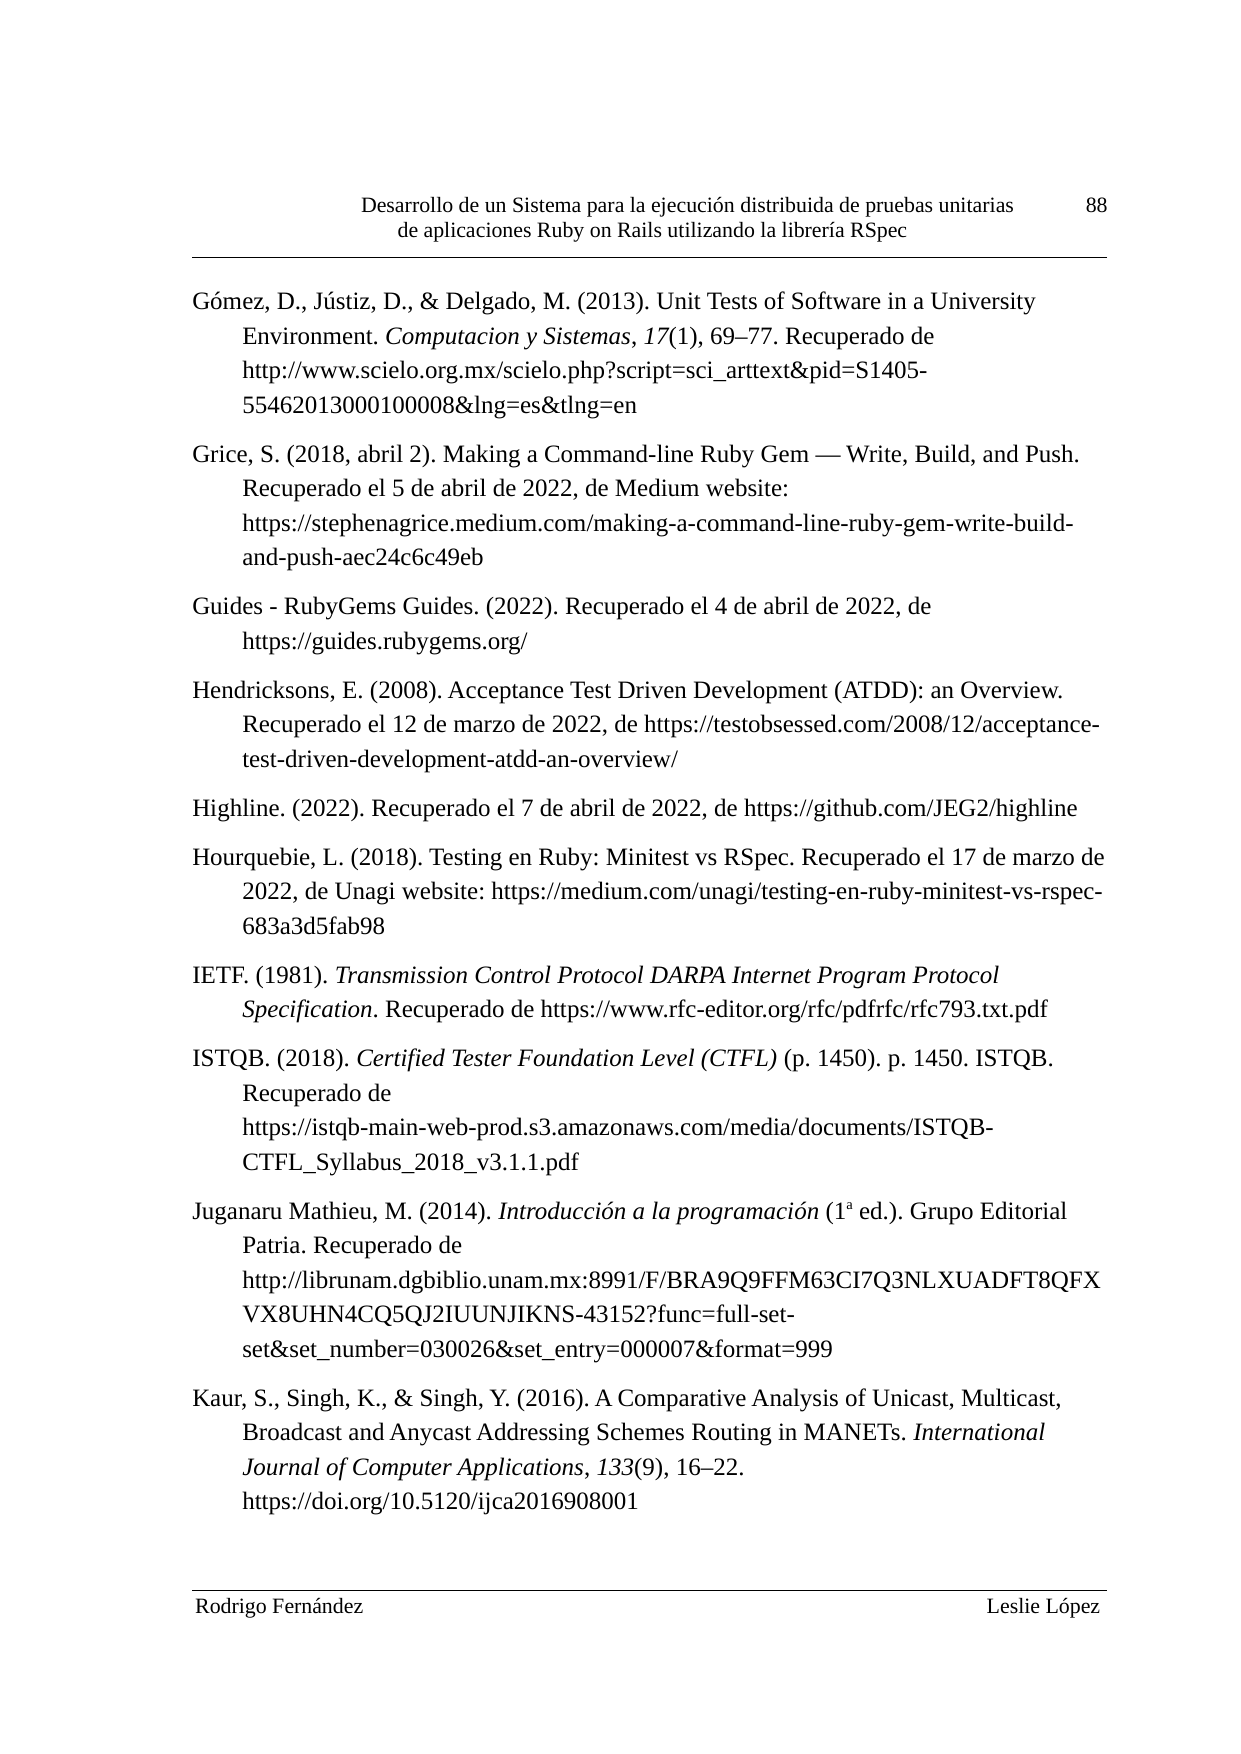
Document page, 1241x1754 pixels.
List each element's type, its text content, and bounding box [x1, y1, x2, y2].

text Kaur, S., Singh, K., & Singh, Y. (2016). A Comparative Analysis of Unicast, Multicast, Broadcast and Anycast Addressing Schemes Routing in MANETs. International Journal of Computer Applications, 133(9), 16–22. https://doi.org/10.5120/ijca2016908001 [192, 1383, 1107, 1515]
text Highline. (2022). Recuperado el 7 de abril de 2022, de https://github.com/JEG2/highline [192, 793, 1107, 822]
text Hourquebie, L. (2018). Testing en Ruby: Minitest vs RSpec. Recuperado el 17 de marzo de 2022, de Unagi website: https://medium.com/unagi/testing-en-ruby-minitest-vs-rspec-683a3d5fab98 [192, 842, 1107, 940]
text Grice, S. (2018, abril 2). Making a Command-line Ruby Gem — Write, Build, and Push. Recuperado el 5 de abril de 2022, de Medium website: https://stephenagrice.medium.com/making-a-command-line-ruby-gem-write-build-and-push-aec24c6c49eb [192, 439, 1107, 571]
text ISTQB. (2018). Certified Tester Foundation Level (CTFL) (p. 1450). p. 1450. ISTQB. Recuperado de https://istqb-main-web-prod.s3.amazonaws.com/media/documents/ISTQB-CTFL_Syllabus_2018_v3.1.1.pdf [192, 1043, 1107, 1176]
text Hendricksons, E. (2008). Acceptance Test Driven Development (ATDD): an Overview. Recuperado el 12 de marzo de 2022, de https://testobsessed.com/2008/12/acceptance-test-driven-development-atdd-an-overview/ [192, 675, 1107, 773]
text IETF. (1981). Transmission Control Protocol DARPA Internet Program Protocol Specification. Recuperado de https://www.rfc-editor.org/rfc/pdfrfc/rfc793.txt.pdf [192, 960, 1107, 1023]
text Gómez, D., Jústiz, D., & Delgado, M. (2013). Unit Tests of Software in a University Environment. Computacion y Sistemas, 17(1), 69–77. Recuperado de http://www.scielo.org.mx/scielo.php?script=sci_arttext&pid=S1405-55462013000100008&lng=es&tlng=en [192, 286, 1107, 418]
text Guides - RubyGems Guides. (2022). Recuperado el 4 de abril de 2022, de https://guides.rubygems.org/ [192, 591, 1107, 654]
text Juganaru Mathieu, M. (2014). Introducción a la programación (1a ed.). Grupo Editorial Patria. Recuperado de http://librunam.dgbiblio.unam.mx:8991/F/BRA9Q9FFM63CI7Q3NLXUADFT8QFXVX8UHN4CQ5QJ2IUUNJIKNS-43152?func=full-set-set&set_number=030026&set_entry=000007&format=999 [192, 1196, 1107, 1363]
